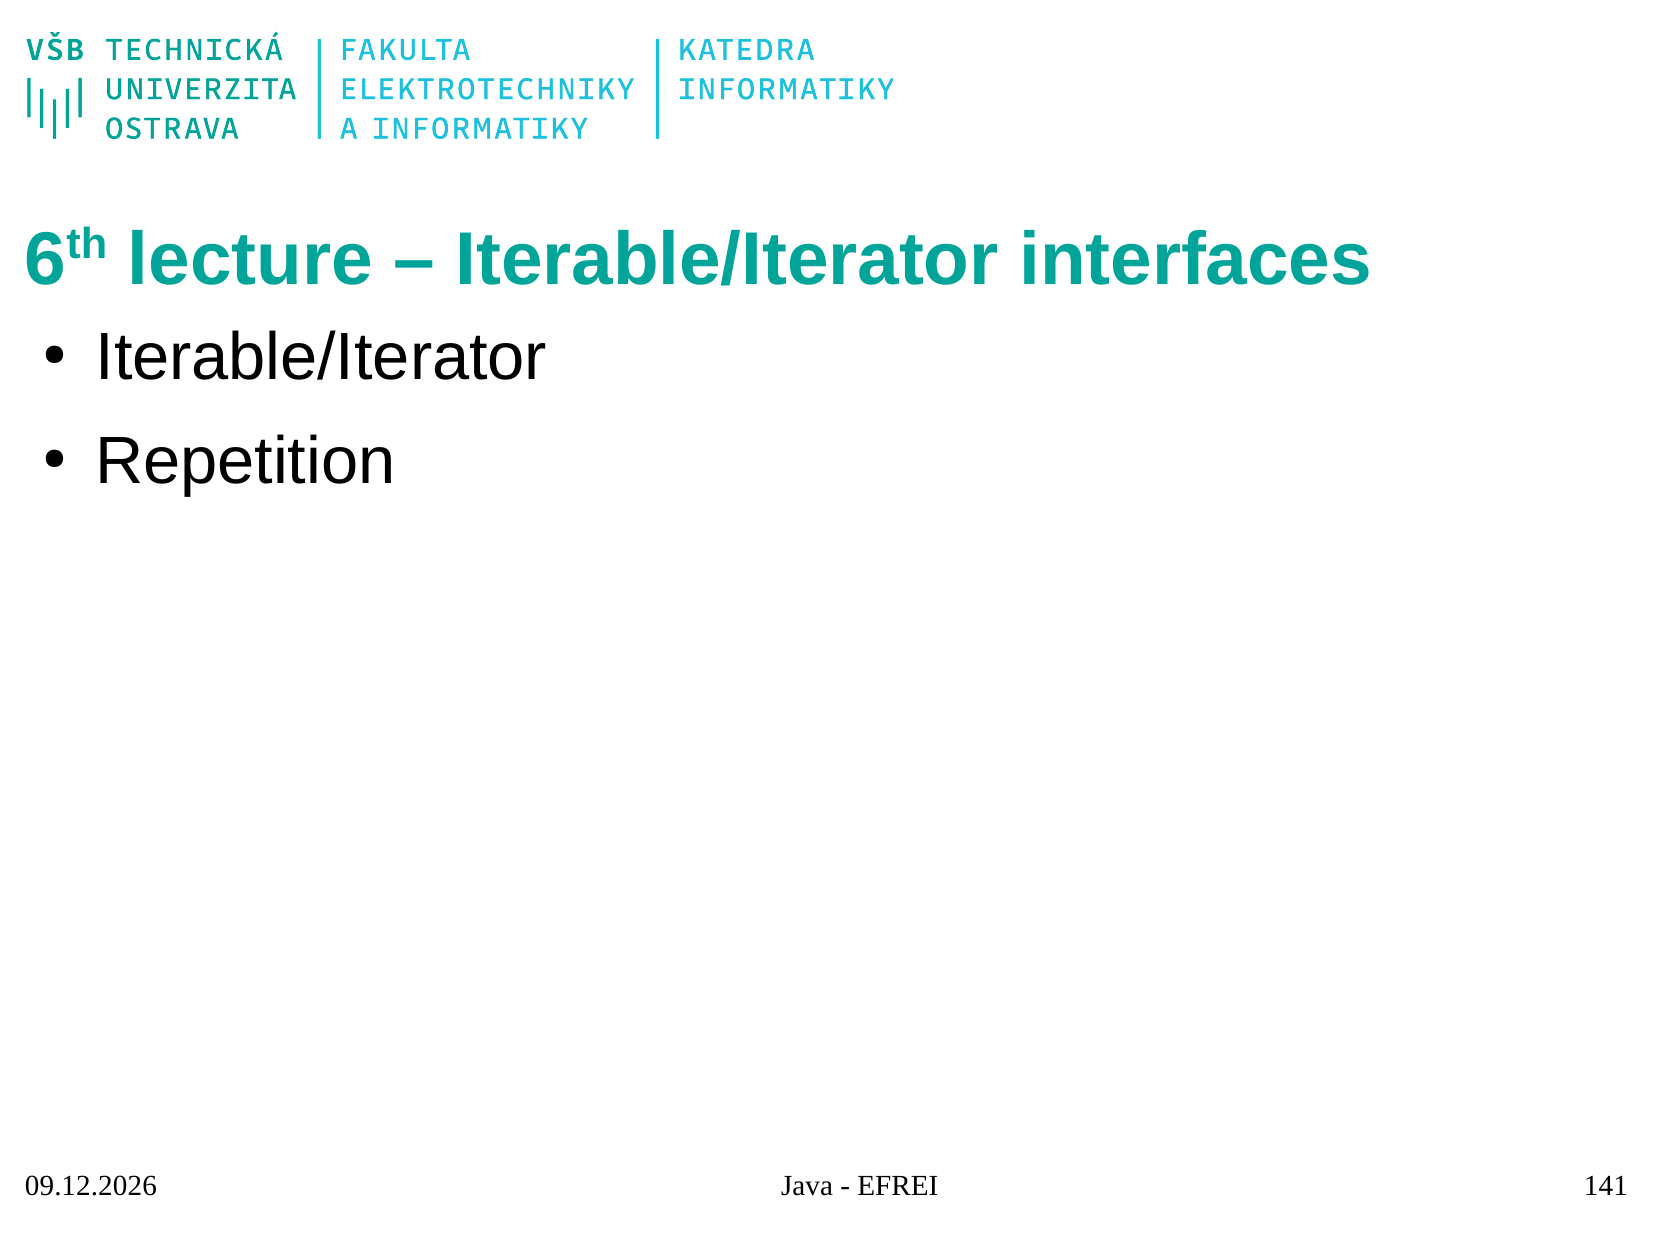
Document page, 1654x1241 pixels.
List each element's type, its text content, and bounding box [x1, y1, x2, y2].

picture [26, 31, 894, 139]
title 6th lecture – Iterable/Iterator interfaces [24, 169, 1629, 300]
list Iterable/Iterator Repetition [24, 318, 1629, 1146]
